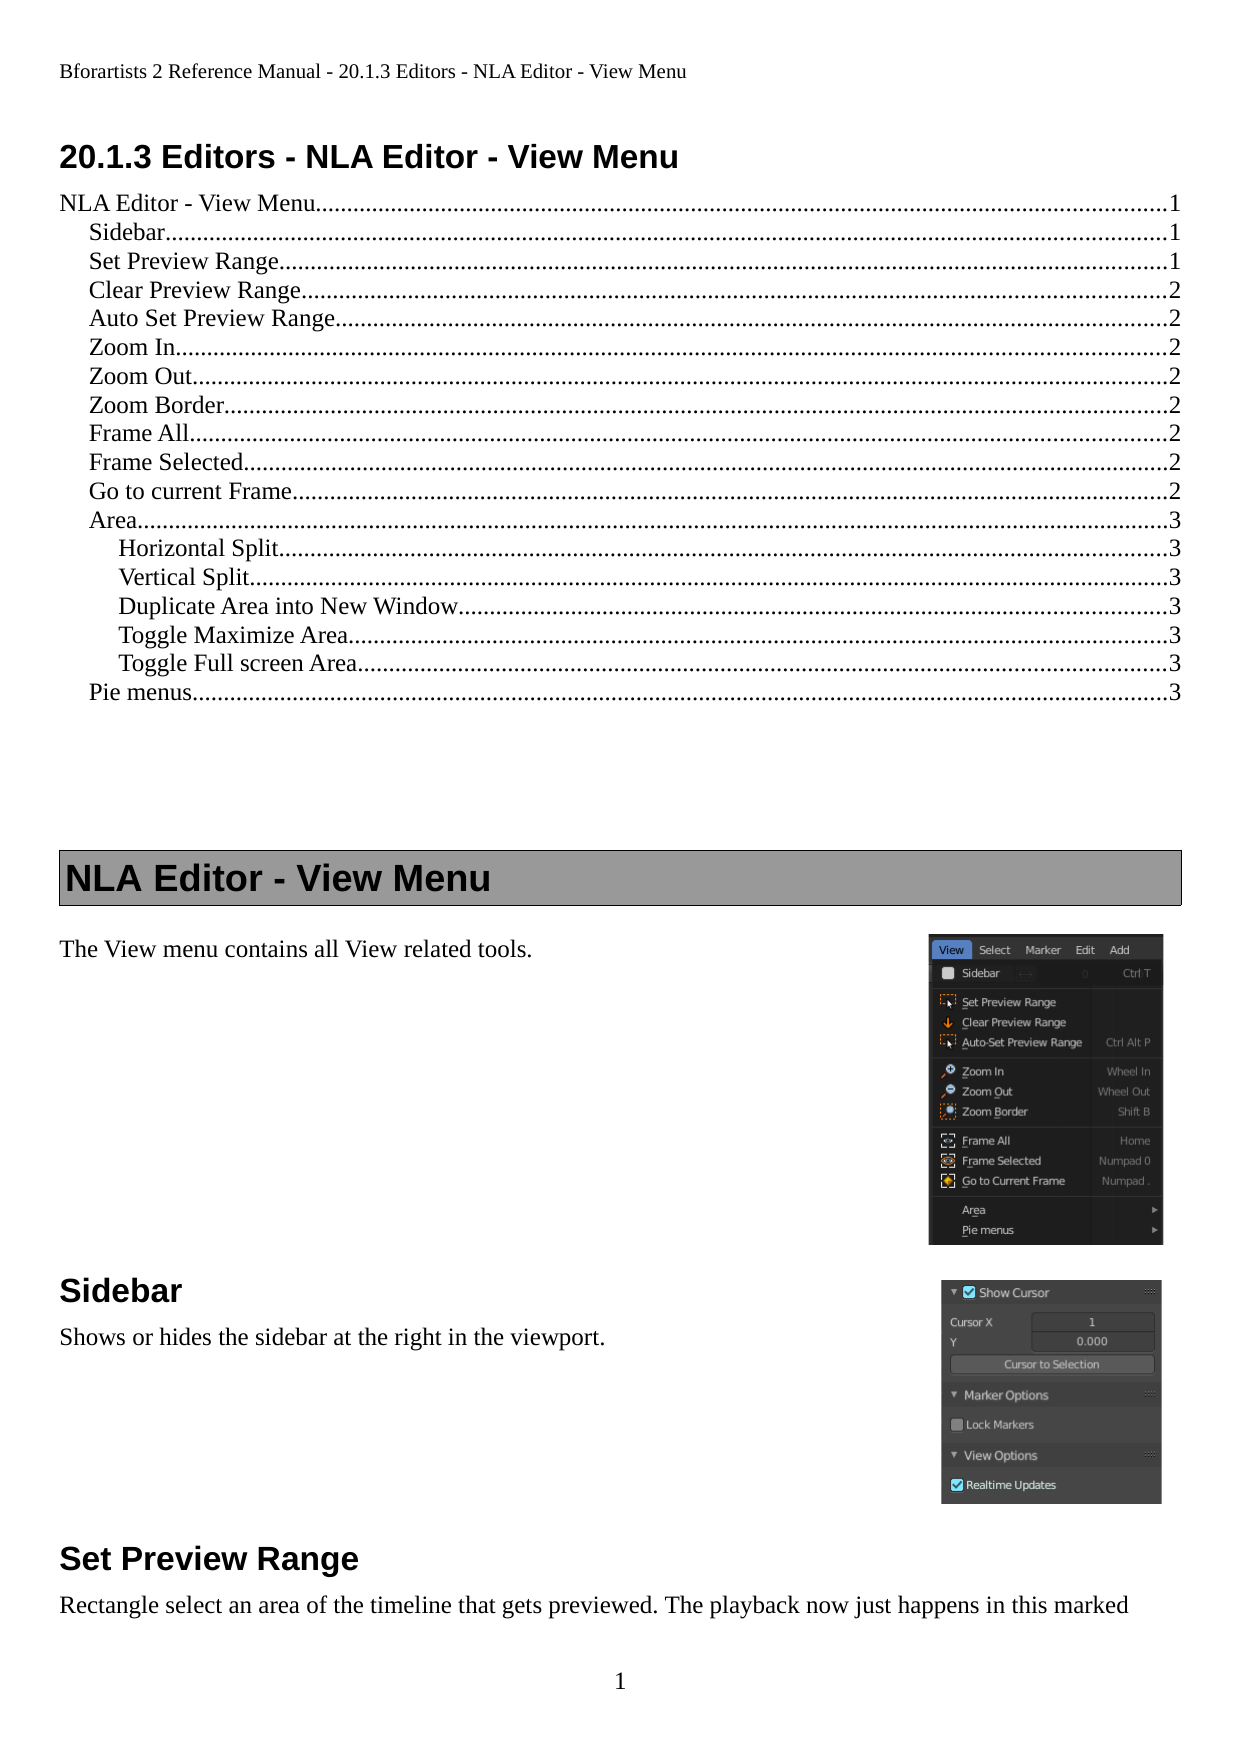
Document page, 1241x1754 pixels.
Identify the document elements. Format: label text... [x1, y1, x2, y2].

table_header NLA Editor - View Menu [60, 851, 1181, 905]
subtitle 20.1.3 Editors - NLA Editor - View Menu [59, 138, 1181, 176]
text Toggle Maximize Area 3 [118, 620, 1181, 648]
text Frame All 2 [88, 418, 1181, 447]
text Area 3 [88, 505, 1181, 533]
picture [928, 934, 1164, 1245]
text Shows or hides the sidebar at the right in the viewport. [59, 1322, 941, 1351]
text Horizontal Split 3 [118, 533, 1181, 562]
text Pie menus 3 [88, 677, 1181, 706]
text The View menu contains all View related tools. [59, 934, 928, 963]
text Clear Preview Range 2 [88, 275, 1181, 303]
picture [941, 1280, 1162, 1504]
text Rectangle select an area of the timeline that gets previewed. The playback now just happens in this marked [59, 1590, 1181, 1619]
text Zoom In 2 [88, 332, 1181, 361]
text Go to current Frame 2 [88, 476, 1181, 505]
text Sidebar 1 [88, 217, 1181, 246]
text Zoom Out 2 [88, 361, 1181, 390]
subtitle Set Preview Range [59, 1539, 1181, 1578]
text NLA Editor - View Menu 1 [59, 188, 1181, 217]
text Toggle Full screen Area 3 [118, 648, 1181, 677]
text Duplicate Area into New Window 3 [118, 591, 1181, 620]
text Set Preview Range 1 [88, 246, 1181, 275]
subtitle Sidebar [59, 1271, 1181, 1309]
text Vertical Split 3 [118, 562, 1181, 591]
text Frame Selected 2 [88, 447, 1181, 476]
text Zoom Border 2 [88, 390, 1181, 418]
text Auto Set Preview Range 2 [88, 303, 1181, 332]
